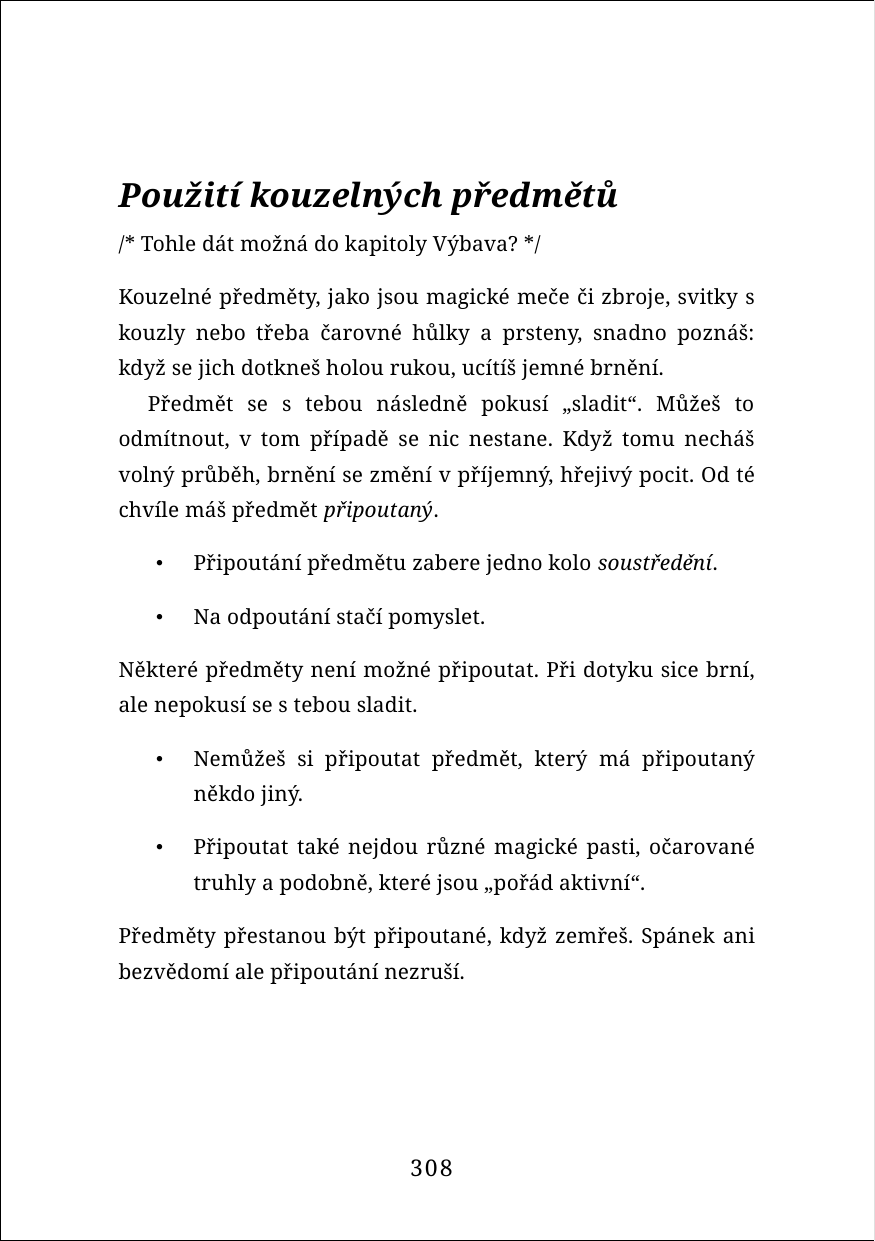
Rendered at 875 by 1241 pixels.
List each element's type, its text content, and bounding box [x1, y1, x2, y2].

text /* Tohle dát možná do kapitoly Výbava? */ [118, 229, 756, 257]
list Nemůžeš si připoutat předmět, který má připoutaný někdo jiný. [156, 744, 756, 808]
list Na odpoutání stačí pomyslet. [156, 602, 756, 630]
subtitle Použití kouzelných předmětů [118, 172, 756, 217]
text Předměty přestanou být připoutané, když zemřeš. Spánek ani bezvědomí ale připoutání nezruší. [118, 921, 756, 985]
text Některé předměty není možné připoutat. Při dotyku sice brní, ale nepokusí se s tebou sladit. [118, 655, 756, 719]
text Kouzelné předměty, jako jsou magické meče či zbroje, svitky s kouzly nebo třeba čarovné hůlky a prsteny, snadno poznáš: když se jich dotkneš holou rukou, ucítíš jemné brnění. Předmět se s tebou následně pokusí „sladit“. Můžeš to odmítnout, v tom případě se nic nestane. Když tomu necháš volný průběh, brnění se změní v příjemný, hřejivý pocit. Od té chvíle máš předmět připoutaný. [118, 282, 756, 524]
list Připoutat také nejdou různé magické pasti, očarované truhly a podobně, které jsou „pořád aktivní“. [156, 832, 756, 896]
list Připoutání předmětu zabere jedno kolo soustředění. [156, 548, 756, 577]
